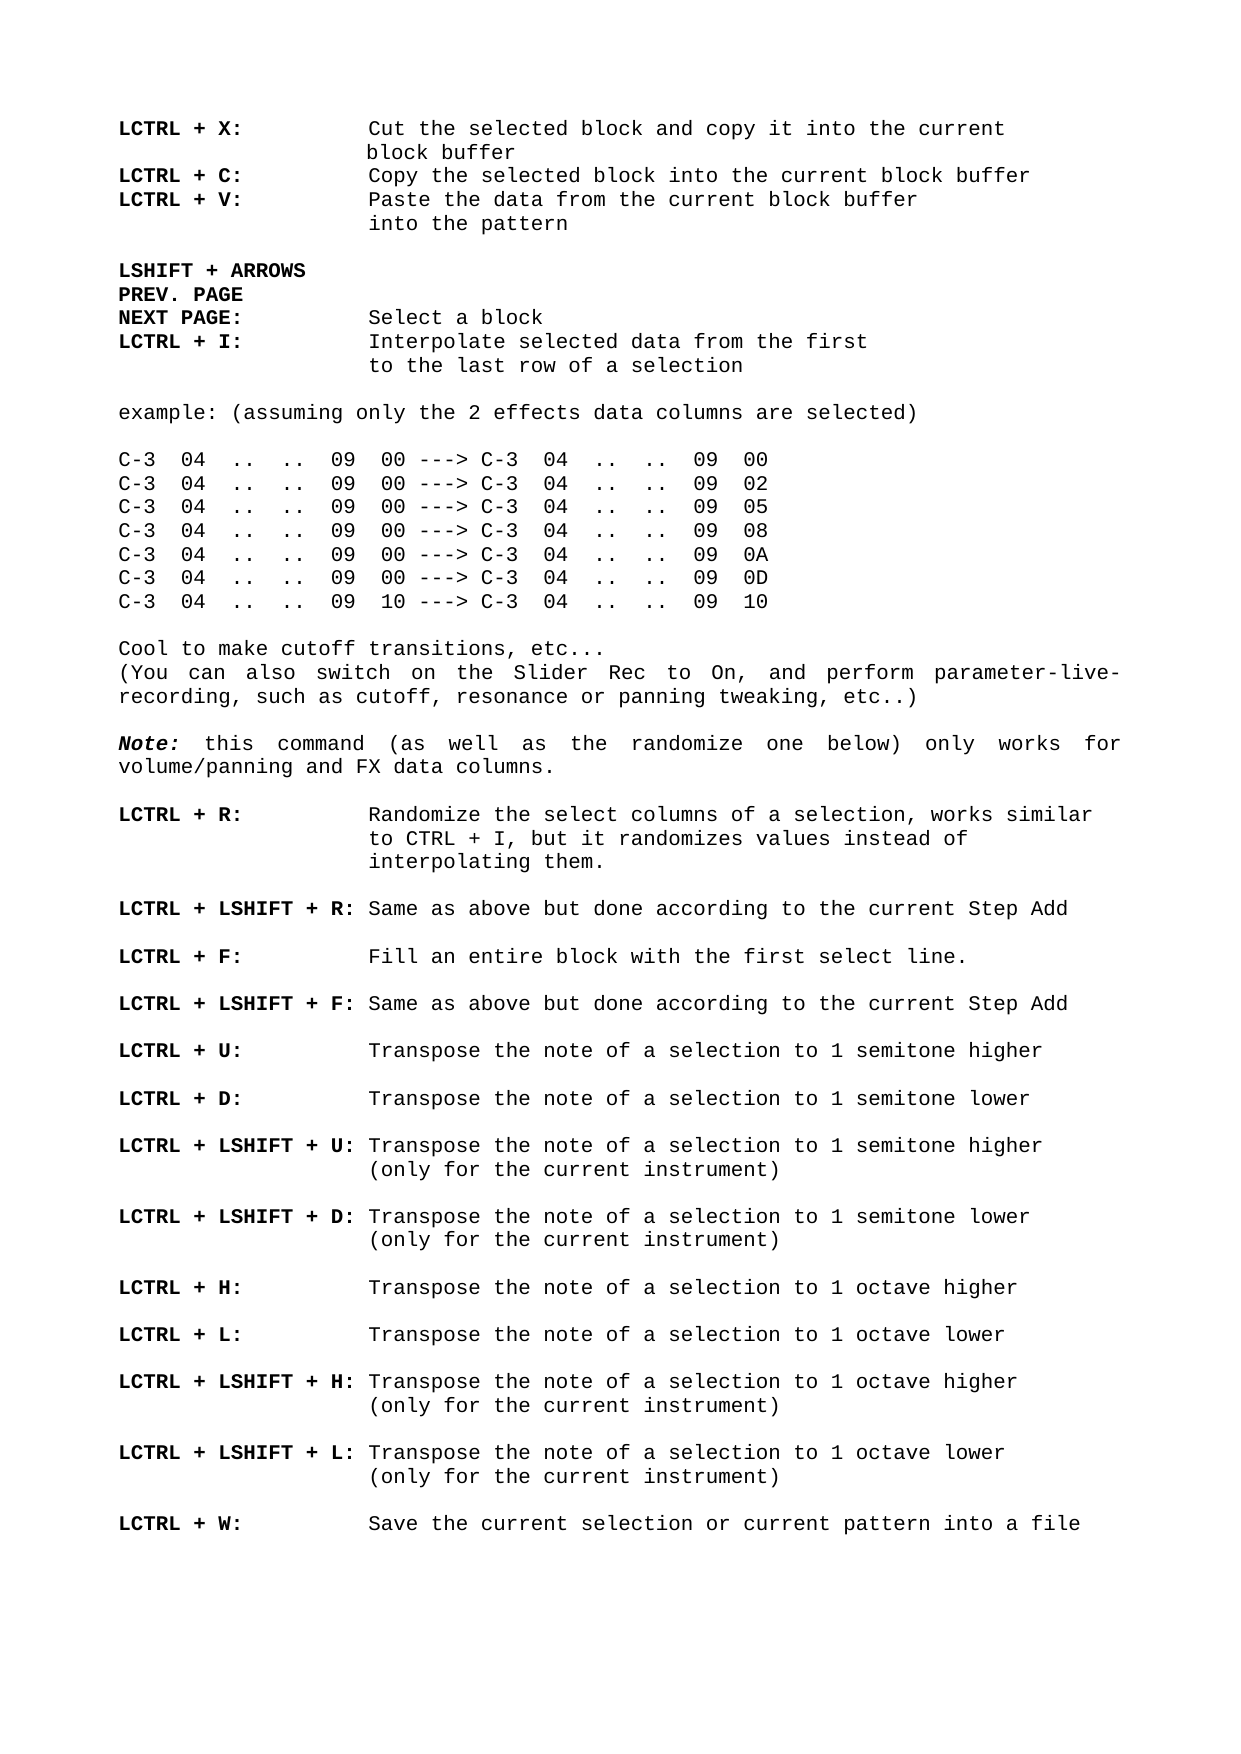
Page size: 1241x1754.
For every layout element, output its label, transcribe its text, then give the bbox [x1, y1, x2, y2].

text LCTRL + L: Transpose the note of a selection to 1 octave lower [118, 1324, 1122, 1348]
text (only for the current instrument) [118, 1229, 1122, 1253]
text (only for the current instrument) [118, 1158, 1122, 1182]
text Note: this command (as well as the randomize one below) only works for volume/panning and FX data columns. [118, 733, 1122, 780]
text LCTRL + X: Cut the selected block and copy it into the current [118, 118, 1122, 142]
text LCTRL + F: Fill an entire block with the first select line. [118, 946, 1122, 969]
text LCTRL + D: Transpose the note of a selection to 1 semitone lower [118, 1088, 1122, 1111]
text LCTRL + LSHIFT + F: Same as above but done according to the current Step Add [118, 993, 1122, 1017]
text LCTRL + V: Paste the data from the current block buffer [118, 189, 1122, 213]
text (only for the current instrument) [118, 1395, 1122, 1419]
text example: (assuming only the 2 effects data columns are selected) [118, 402, 1122, 426]
text Cool to make cutoff transitions, etc... [118, 638, 1122, 662]
text C-3 04 .. .. 09 00 ---> C-3 04 .. .. 09 08 [118, 520, 1122, 544]
text LCTRL + H: Transpose the note of a selection to 1 octave higher [118, 1277, 1122, 1300]
text LCTRL + U: Transpose the note of a selection to 1 semitone higher [118, 1040, 1122, 1064]
text PREV. PAGE [118, 284, 1122, 307]
text LCTRL + R: Randomize the select columns of a selection, works similar [118, 804, 1122, 827]
text to the last row of a selection [118, 354, 1122, 378]
text into the pattern [118, 213, 1122, 236]
text to CTRL + I, but it randomizes values instead of [118, 827, 1122, 851]
text C-3 04 .. .. 09 00 ---> C-3 04 .. .. 09 00 [118, 449, 1122, 473]
text LSHIFT + ARROWS [118, 260, 1122, 284]
text C-3 04 .. .. 09 00 ---> C-3 04 .. .. 09 05 [118, 496, 1122, 520]
text (You can also switch on the Slider Rec to On, and perform parameter-live-recording, such as cutoff, resonance or panning tweaking, etc..) [118, 662, 1122, 709]
text LCTRL + C: Copy the selected block into the current block buffer [118, 165, 1122, 189]
text LCTRL + LSHIFT + L: Transpose the note of a selection to 1 octave lower [118, 1442, 1122, 1466]
text C-3 04 .. .. 09 10 ---> C-3 04 .. .. 09 10 [118, 591, 1122, 615]
text LCTRL + LSHIFT + U: Transpose the note of a selection to 1 semitone higher [118, 1135, 1122, 1158]
text C-3 04 .. .. 09 00 ---> C-3 04 .. .. 09 0D [118, 567, 1122, 591]
text LCTRL + LSHIFT + H: Transpose the note of a selection to 1 octave higher [118, 1371, 1122, 1395]
text block buffer [118, 142, 1122, 165]
text C-3 04 .. .. 09 00 ---> C-3 04 .. .. 09 0A [118, 544, 1122, 567]
text C-3 04 .. .. 09 00 ---> C-3 04 .. .. 09 02 [118, 473, 1122, 496]
text LCTRL + LSHIFT + R: Same as above but done according to the current Step Add [118, 898, 1122, 922]
text (only for the current instrument) [118, 1466, 1122, 1489]
text LCTRL + W: Save the current selection or current pattern into a file [118, 1513, 1122, 1537]
text LCTRL + LSHIFT + D: Transpose the note of a selection to 1 semitone lower [118, 1206, 1122, 1229]
text interpolating them. [118, 851, 1122, 875]
text LCTRL + I: Interpolate selected data from the first [118, 331, 1122, 354]
text NEXT PAGE: Select a block [118, 307, 1122, 331]
